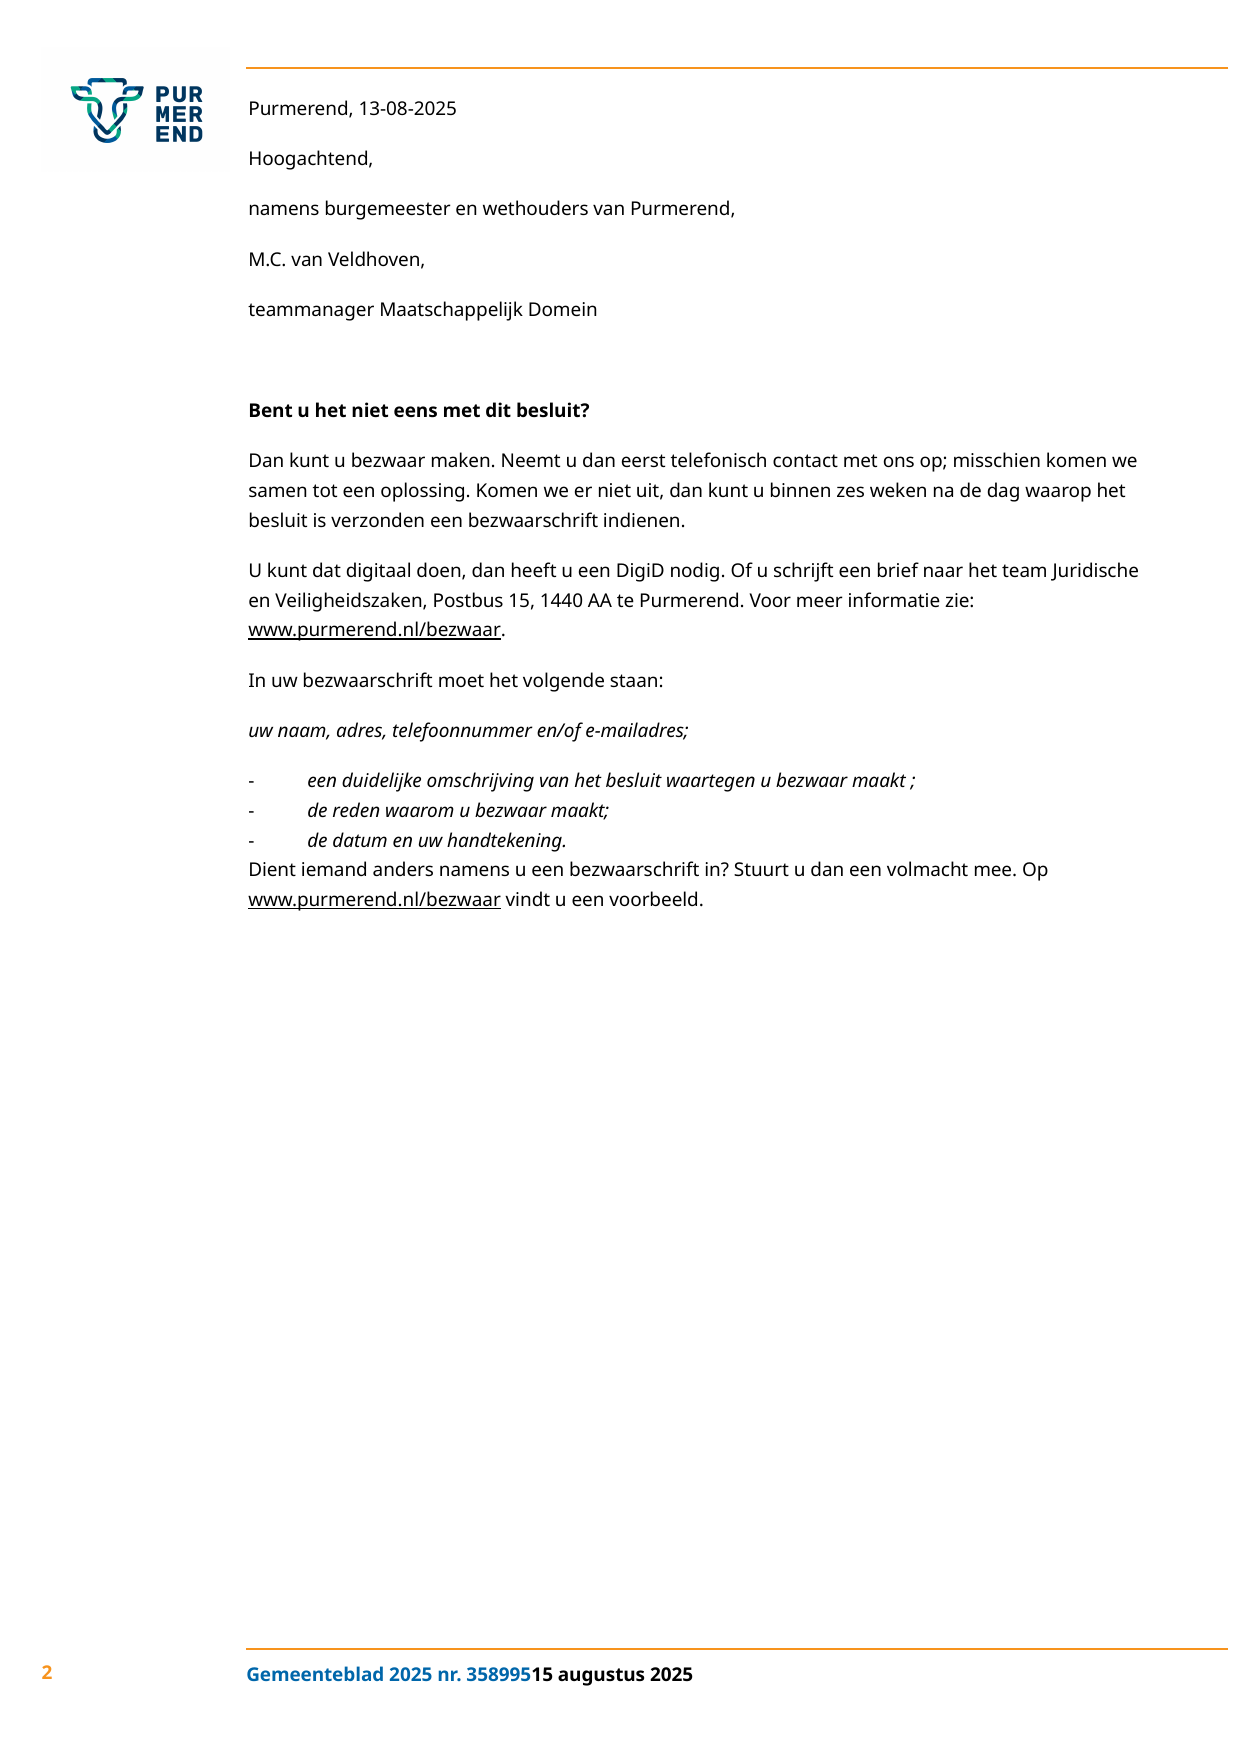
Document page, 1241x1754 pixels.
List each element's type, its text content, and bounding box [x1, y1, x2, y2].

list de datum en uw handtekening. [248, 827, 1152, 853]
text In uw bezwaarschrift moet het volgende staan: [248, 667, 1152, 693]
list een duidelijke omschrijving van het besluit waartegen u bezwaar maakt ; [248, 768, 1152, 793]
text uw naam, adres, telefoonnummer en/of e-mailadres; [248, 717, 1152, 743]
picture [41, 47, 231, 172]
text Purmerend, 13-08-2025 [248, 95, 1152, 121]
text teammanager Maatschappelijk Domein [248, 296, 1152, 322]
text M.C. van Veldhoven, [248, 246, 1152, 272]
text Hoogachtend, [248, 145, 1152, 171]
text Dan kunt u bezwaar maken. Neemt u dan eerst telefonisch contact met ons op; misschien komen we samen tot een oplossing. Komen we er niet uit, dan kunt u binnen zes weken na de dag waarop het besluit is verzonden een bezwaarschrift indienen. [248, 448, 1152, 533]
list de reden waarom u bezwaar maakt; [248, 797, 1152, 823]
text namens burgemeester en wethouders van Purmerend, [248, 196, 1152, 221]
text U kunt dat digitaal doen, dan heeft u een DigiD nodig. Of u schrijft een brief naar het team Juridische en Veiligheidszaken, Postbus 15, 1440 AA te Purmerend. Voor meer informatie zie: www.purmerend.nl/bezwaar. [248, 557, 1152, 642]
text Bent u het niet eens met dit besluit? [248, 397, 1152, 423]
text Dient iemand anders namens u een bezwaarschrift in? Stuurt u dan een volmacht mee. Op www.purmerend.nl/bezwaar vindt u een voorbeeld. [248, 856, 1152, 912]
